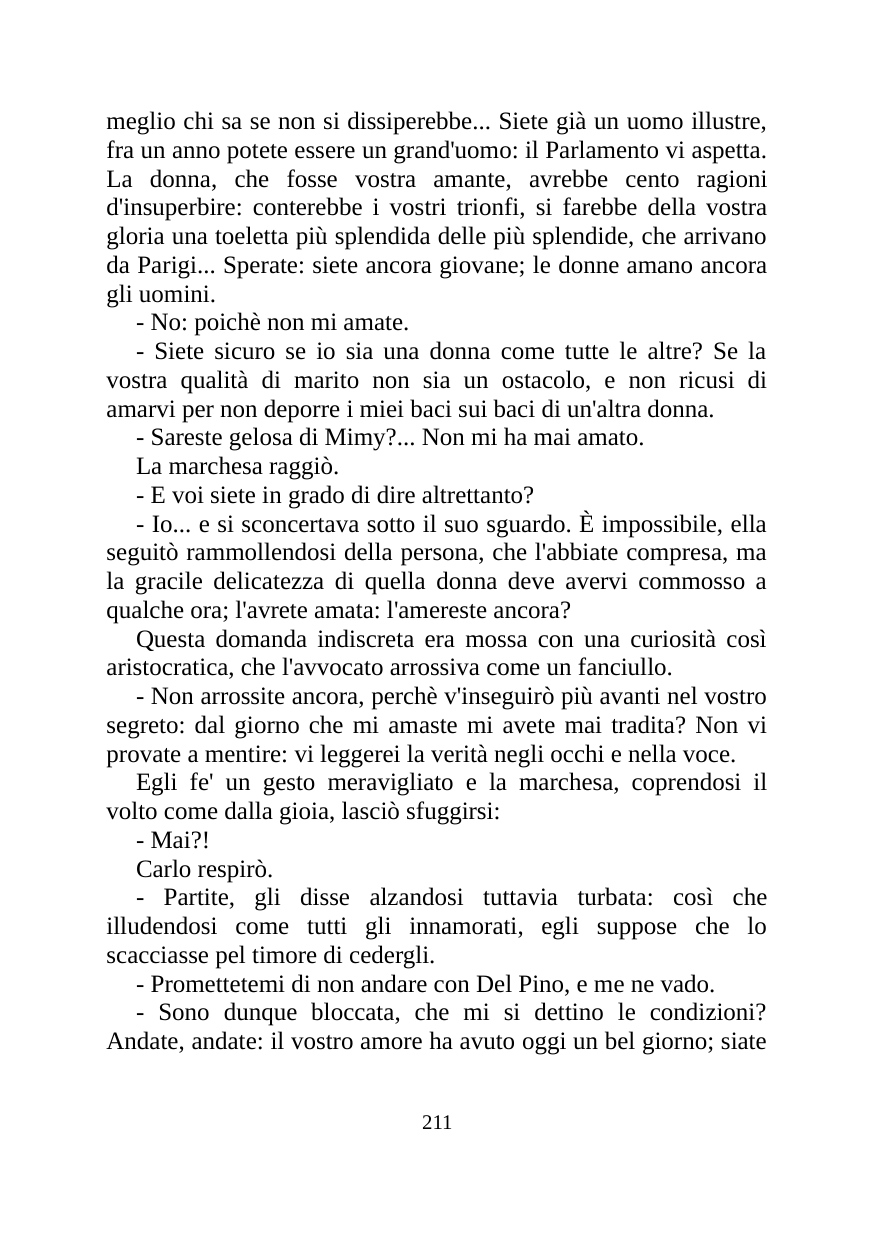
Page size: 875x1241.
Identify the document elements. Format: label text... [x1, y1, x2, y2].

text - Partite, gli disse alzandosi tuttavia turbata: così che illudendosi come tutti gli innamorati, egli suppose che lo scacciasse pel timore di cedergli. [106, 882, 768, 969]
text La marchesa raggiò. [106, 451, 768, 480]
text - No: poichè non mi amate. [106, 307, 768, 336]
text Questa domanda indiscreta era mossa con una curiosità così aristocratica, che l'avvocato arrossiva come un fanciullo. [106, 624, 768, 681]
text - E voi siete in grado di dire altrettanto? [106, 480, 768, 509]
text Egli fe' un gesto meravigliato e la marchesa, coprendosi il volto come dalla gioia, lasciò sfuggirsi: [106, 767, 768, 825]
text - Io... e si sconcertava sotto il suo sguardo. È impossibile, ella seguitò rammollendosi della persona, che l'abbiate compresa, ma la gracile delicatezza di quella donna deve avervi commosso a qualche ora; l'avrete amata: l'amereste ancora? [106, 509, 768, 624]
text - Siete sicuro se io sia una donna come tutte le altre? Se la vostra qualità di marito non sia un ostacolo, e non ricusi di amarvi per non deporre i miei baci sui baci di un'altra donna. [106, 336, 768, 422]
text - Mai?! [106, 825, 768, 854]
text - Sono dunque bloccata, che mi si dettino le condizioni? Andate, andate: il vostro amore ha avuto oggi un bel giorno; siate [106, 997, 768, 1055]
text - Promettetemi di non andare con Del Pino, e me ne vado. [106, 969, 768, 997]
text meglio chi sa se non si dissiperebbe... Siete già un uomo illustre, fra un anno potete essere un grand'uomo: il Parlamento vi aspetta. La donna, che fosse vostra amante, avrebbe cento ragioni d'insuperbire: conterebbe i vostri trionfi, si farebbe della vostra gloria una toeletta più splendida delle più splendide, che arrivano da Parigi... Sperate: siete ancora giovane; le donne amano ancora gli uomini. [106, 106, 768, 307]
text - Non arrossite ancora, perchè v'inseguirò più avanti nel vostro segreto: dal giorno che mi amaste mi avete mai tradita? Non vi provate a mentire: vi leggerei la verità negli occhi e nella voce. [106, 681, 768, 767]
text Carlo respirò. [106, 854, 768, 882]
text - Sareste gelosa di Mimy?... Non mi ha mai amato. [106, 422, 768, 451]
